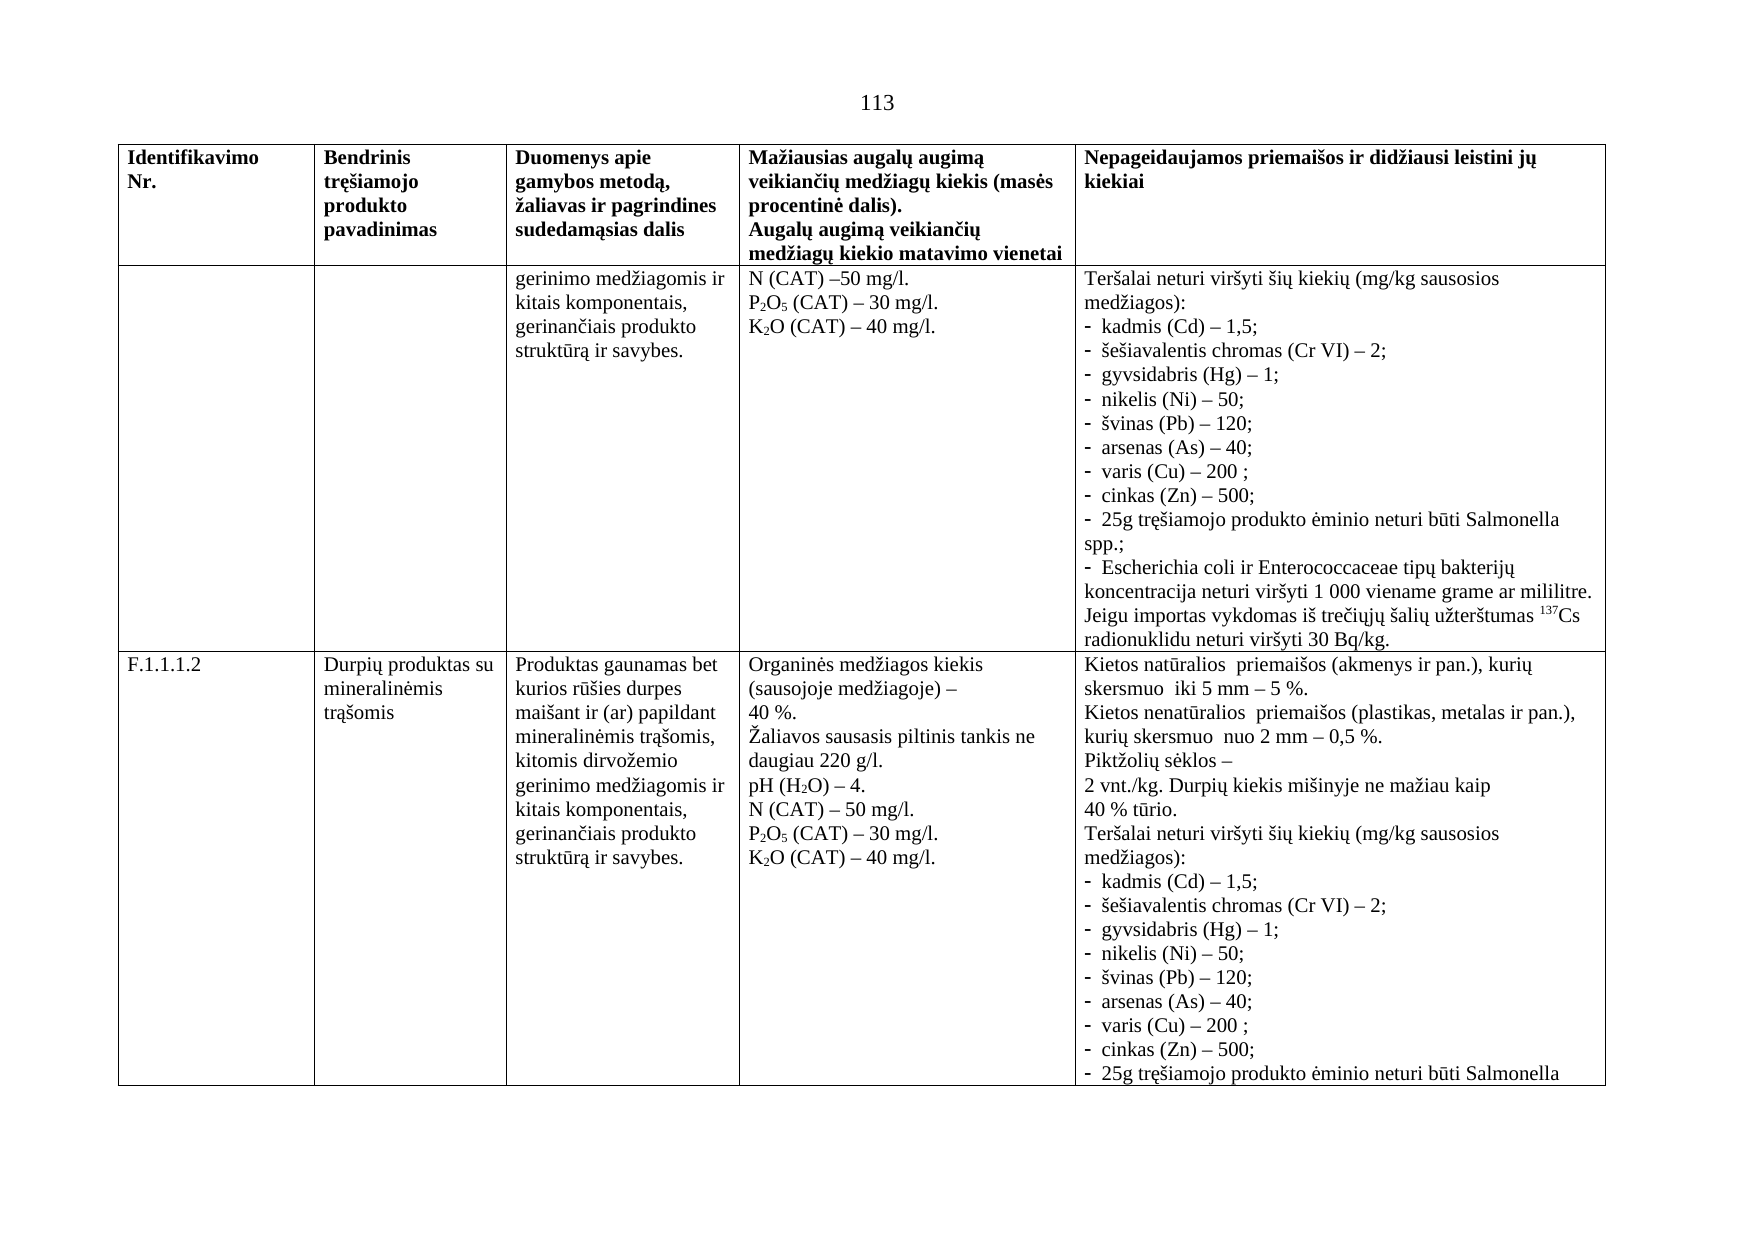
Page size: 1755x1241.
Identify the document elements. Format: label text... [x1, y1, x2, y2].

table_header Duomenys apie gamybos metodą, žaliavas ir pagrindines sudedamąsias dalis [507, 145, 739, 265]
table_cell Organinės medžiagos kiekis (sausojoje medžiagoje) – 40 %. Žaliavos sausasis piltinis tankis ne daugiau 220 g/l. pH (H2O) – 4. N (CAT) – 50 mg/l. P2O5 (CAT) – 30 mg/l. K2O (CAT) – 40 mg/l. [740, 652, 1075, 1085]
table_header Mažiausias augalų augimą veikiančių medžiagų kiekis (masės procentinė dalis). Augalų augimą veikiančių medžiagų kiekio matavimo vienetai [740, 145, 1075, 265]
table_cell [315, 266, 506, 651]
table_header Bendrinis tręšiamojo produkto pavadinimas [315, 145, 506, 265]
table_cell Produktas gaunamas bet kurios rūšies durpes maišant ir (ar) papildant mineralinėmis trąšomis, kitomis dirvožemio gerinimo medžiagomis ir kitais komponentais, gerinančiais produkto struktūrą ir savybes. [507, 652, 739, 1085]
table_header Nepageidaujamos priemaišos ir didžiausi leistini jų kiekiai [1076, 145, 1605, 265]
table_cell [119, 266, 314, 651]
table_cell gerinimo medžiagomis ir kitais komponentais, gerinančiais produkto struktūrą ir savybes. [507, 266, 739, 651]
table_cell Teršalai neturi viršyti šių kiekių (mg/kg sausosios medžiagos): kadmis (Cd) – 1,5; šešiavalentis chromas (Cr VI) – 2; gyvsidabris (Hg) – 1; nikelis (Ni) – 50; švinas (Pb) – 120; arsenas (As) – 40; varis (Cu) – 200 ; cinkas (Zn) – 500; 25g tręšiamojo produkto ėminio neturi būti Salmonella spp.; Escherichia coli ir Enterococcaceae tipų bakterijų koncentracija neturi viršyti 1 000 viename grame ar mililitre. Jeigu importas vykdomas iš trečiųjų šalių užterštumas 137Cs radionuklidu neturi viršyti 30 Bq/kg. [1076, 266, 1605, 651]
table_cell Kietos natūralios priemaišos (akmenys ir pan.), kurių skersmuo iki 5 mm – 5 %. Kietos nenatūralios priemaišos (plastikas, metalas ir pan.), kurių skersmuo nuo 2 mm – 0,5 %. Piktžolių sėklos – 2 vnt./kg. Durpių kiekis mišinyje ne mažiau kaip 40 % tūrio. Teršalai neturi viršyti šių kiekių (mg/kg sausosios medžiagos): kadmis (Cd) – 1,5; šešiavalentis chromas (Cr VI) – 2; gyvsidabris (Hg) – 1; nikelis (Ni) – 50; švinas (Pb) – 120; arsenas (As) – 40; varis (Cu) – 200 ; cinkas (Zn) – 500; 25g tręšiamojo produkto ėminio neturi būti Salmonella [1076, 652, 1605, 1085]
table_header Identifikavimo Nr. [119, 145, 314, 265]
table_cell Durpių produktas su mineralinėmis trąšomis [315, 652, 506, 1085]
table_cell F.1.1.1.2 [119, 652, 314, 1085]
table_cell N (CAT) –50 mg/l. P2O5 (CAT) – 30 mg/l. K2O (CAT) – 40 mg/l. [740, 266, 1075, 651]
